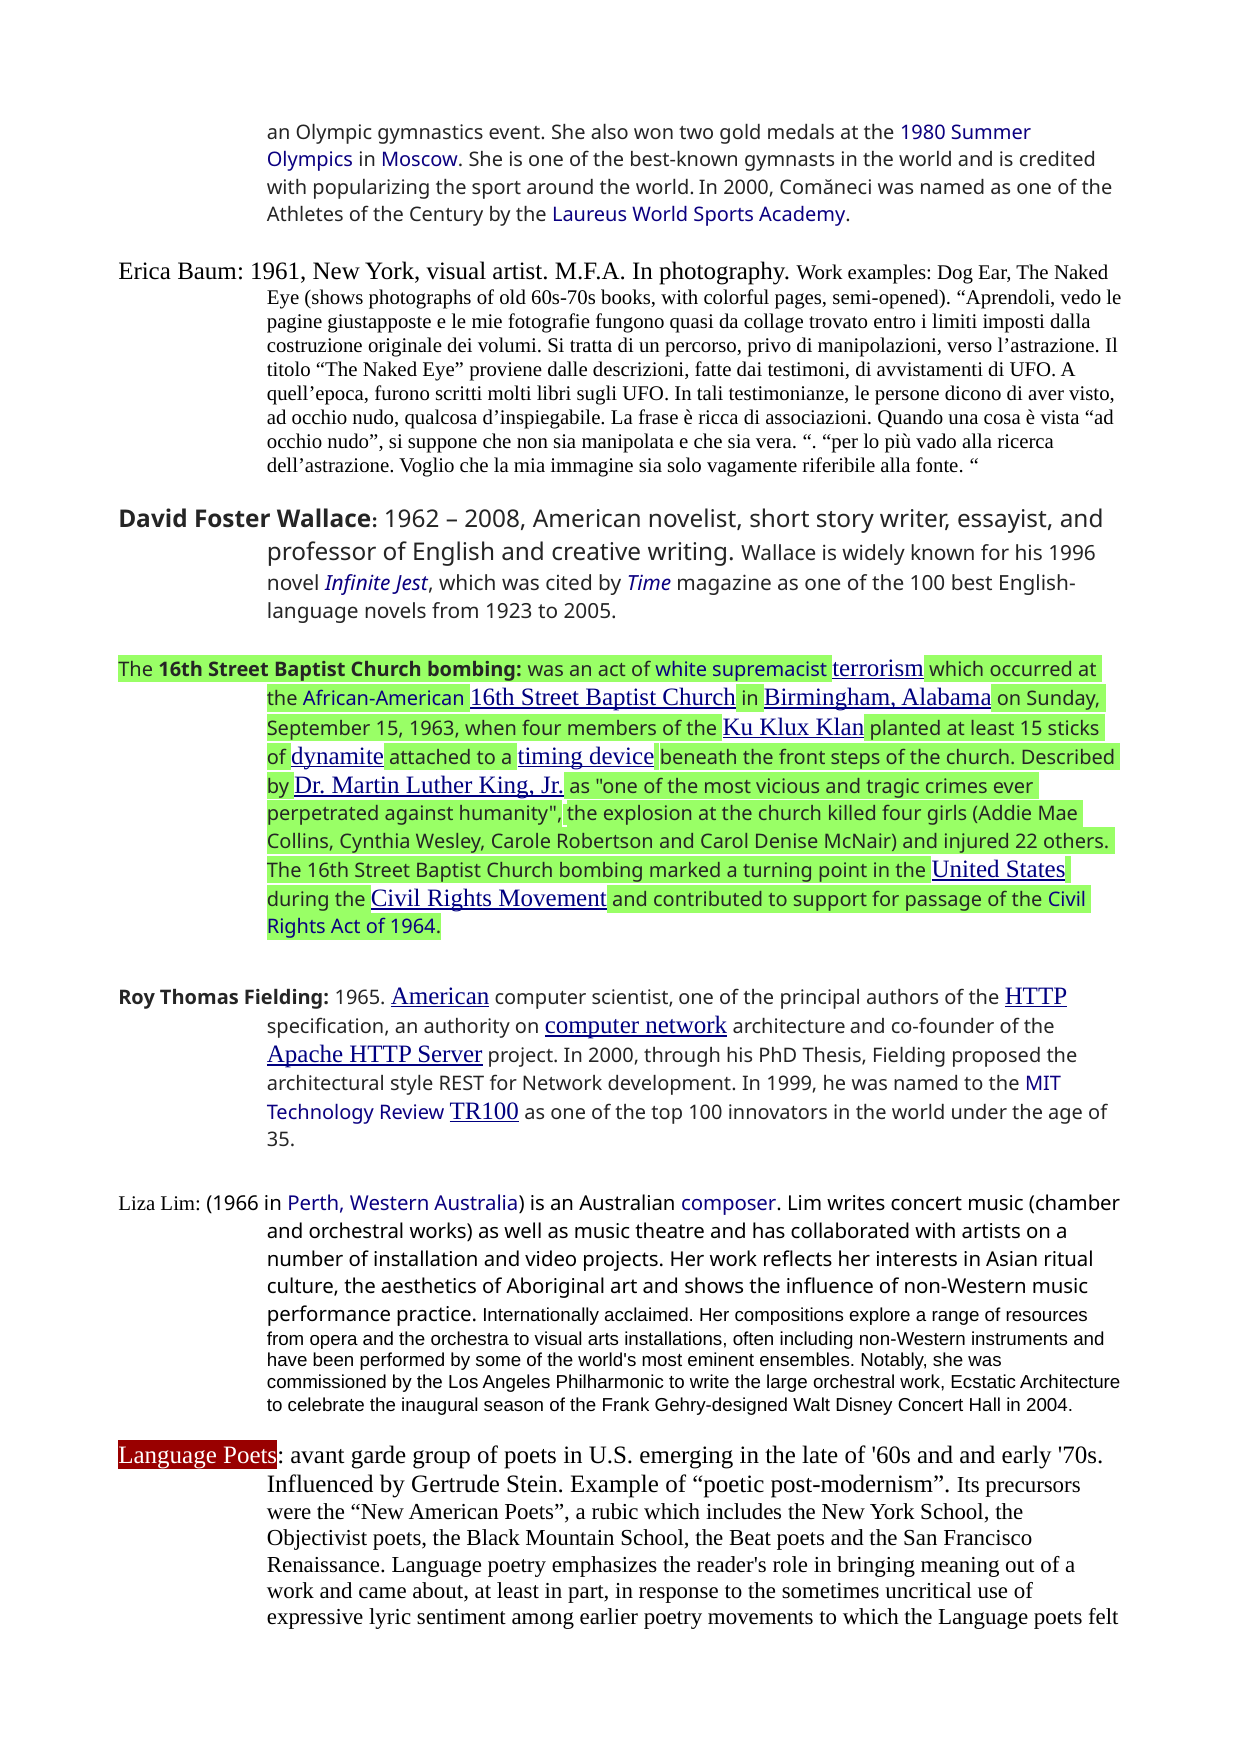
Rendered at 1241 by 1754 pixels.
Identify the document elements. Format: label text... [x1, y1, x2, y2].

text Language Poets: avant garde group of poets in U.S. emerging in the late of '60s and and early '70s. Influenced by Gertrude Stein. Example of “poetic post-modernism”. Its precursors were the “New American Poets”, a rubic which includes the New York School, the Objectivist poets, the Black Mountain School, the Beat poets and the San Francisco Renaissance. Language poetry emphasizes the reader's role in bringing meaning out of a work and came about, at least in part, in response to the sometimes uncritical use of expressive lyric sentiment among earlier poetry movements to which the Language poets felt [118, 1440, 1122, 1630]
text Roy Thomas Fielding: 1965. American computer scientist, one of the principal authors of the HTTP specification, an authority on computer network architecture and co-founder of the Apache HTTP Server project. In 2000, through his PhD Thesis, Fielding proposed the architectural style REST for Network development. In 1999, he was named to the MIT Technology Review TR100 as one of the top 100 innovators in the world under the age of 35. [118, 981, 1122, 1152]
text an Olympic gymnastics event. She also won two gold medals at the 1980 Summer Olympics in Moscow. She is one of the best-known gymnasts in the world and is credited with popularizing the sport around the world. In 2000, Comăneci was named as one of the Athletes of the Century by the Laureus World Sports Academy. [118, 118, 1122, 227]
text David Foster Wallace: 1962 – 2008, American novelist, short story writer, essayist, and professor of English and creative writing. Wallace is widely known for his 1996 novel Infinite Jest, which was cited by Time magazine as one of the 100 best English-language novels from 1923 to 2005. [118, 501, 1122, 625]
text Erica Baum: 1961, New York, visual artist. M.F.A. In photography. Work examples: Dog Ear, The Naked Eye (shows photographs of old 60s-70s books, with colorful pages, semi-opened). “Aprendoli, vedo le pagine giustapposte e le mie fotografie fungono quasi da collage trovato entro i limiti imposti dalla costruzione originale dei volumi. Si tratta di un percorso, privo di manipolazioni, verso l’astrazione. Il titolo “The Naked Eye” proviene dalle descrizioni, fatte dai testimoni, di avvistamenti di UFO. A quell’epoca, furono scritti molti libri sugli UFO. In tali testimonianze, le persone dicono di aver visto, ad occhio nudo, qualcosa d’inspiegabile. La frase è ricca di associazioni. Quando una cosa è vista “ad occhio nudo”, si suppone che non sia manipolata e che sia vera. “. “per lo più vado alla ricerca dell’astrazione. Voglio che la mia immagine sia solo vagamente riferibile alla fonte. “ [118, 256, 1122, 477]
text The 16th Street Baptist Church bombing: was an act of white supremacist terrorism which occurred at the African-American 16th Street Baptist Church in Birmingham, Alabama on Sunday, September 15, 1963, when four members of the Ku Klux Klan planted at least 15 sticks of dynamite attached to a timing device beneath the front steps of the church. Described by Dr. Martin Luther King, Jr. as "one of the most vicious and tragic crimes ever perpetrated against humanity", the explosion at the church killed four girls (Addie Mae Collins, Cynthia Wesley, Carole Robertson and Carol Denise McNair) and injured 22 others. The 16th Street Baptist Church bombing marked a turning point in the United States during the Civil Rights Movement and contributed to support for passage of the Civil Rights Act of 1964. [118, 653, 1122, 940]
text Liza Lim: (1966 in Perth, Western Australia) is an Australian composer. Lim writes concert music (chamber and orchestral works) as well as music theatre and has collaborated with artists on a number of installation and video projects. Her work reflects her interests in Asian ritual culture, the aesthetics of Aboriginal art and shows the influence of non-Western music performance practice. Internationally acclaimed. Her compositions explore a range of resources from opera and the orchestra to visual arts installations, often including non-Western instruments and have been performed by some of the world's most eminent ensembles. Notably, she was commissioned by the Los Angeles Philharmonic to write the large orchestral work, Ecstatic Architecture to celebrate the inaugural season of the Frank Gehry-designed Walt Disney Concert Hall in 2004. [118, 1189, 1122, 1416]
